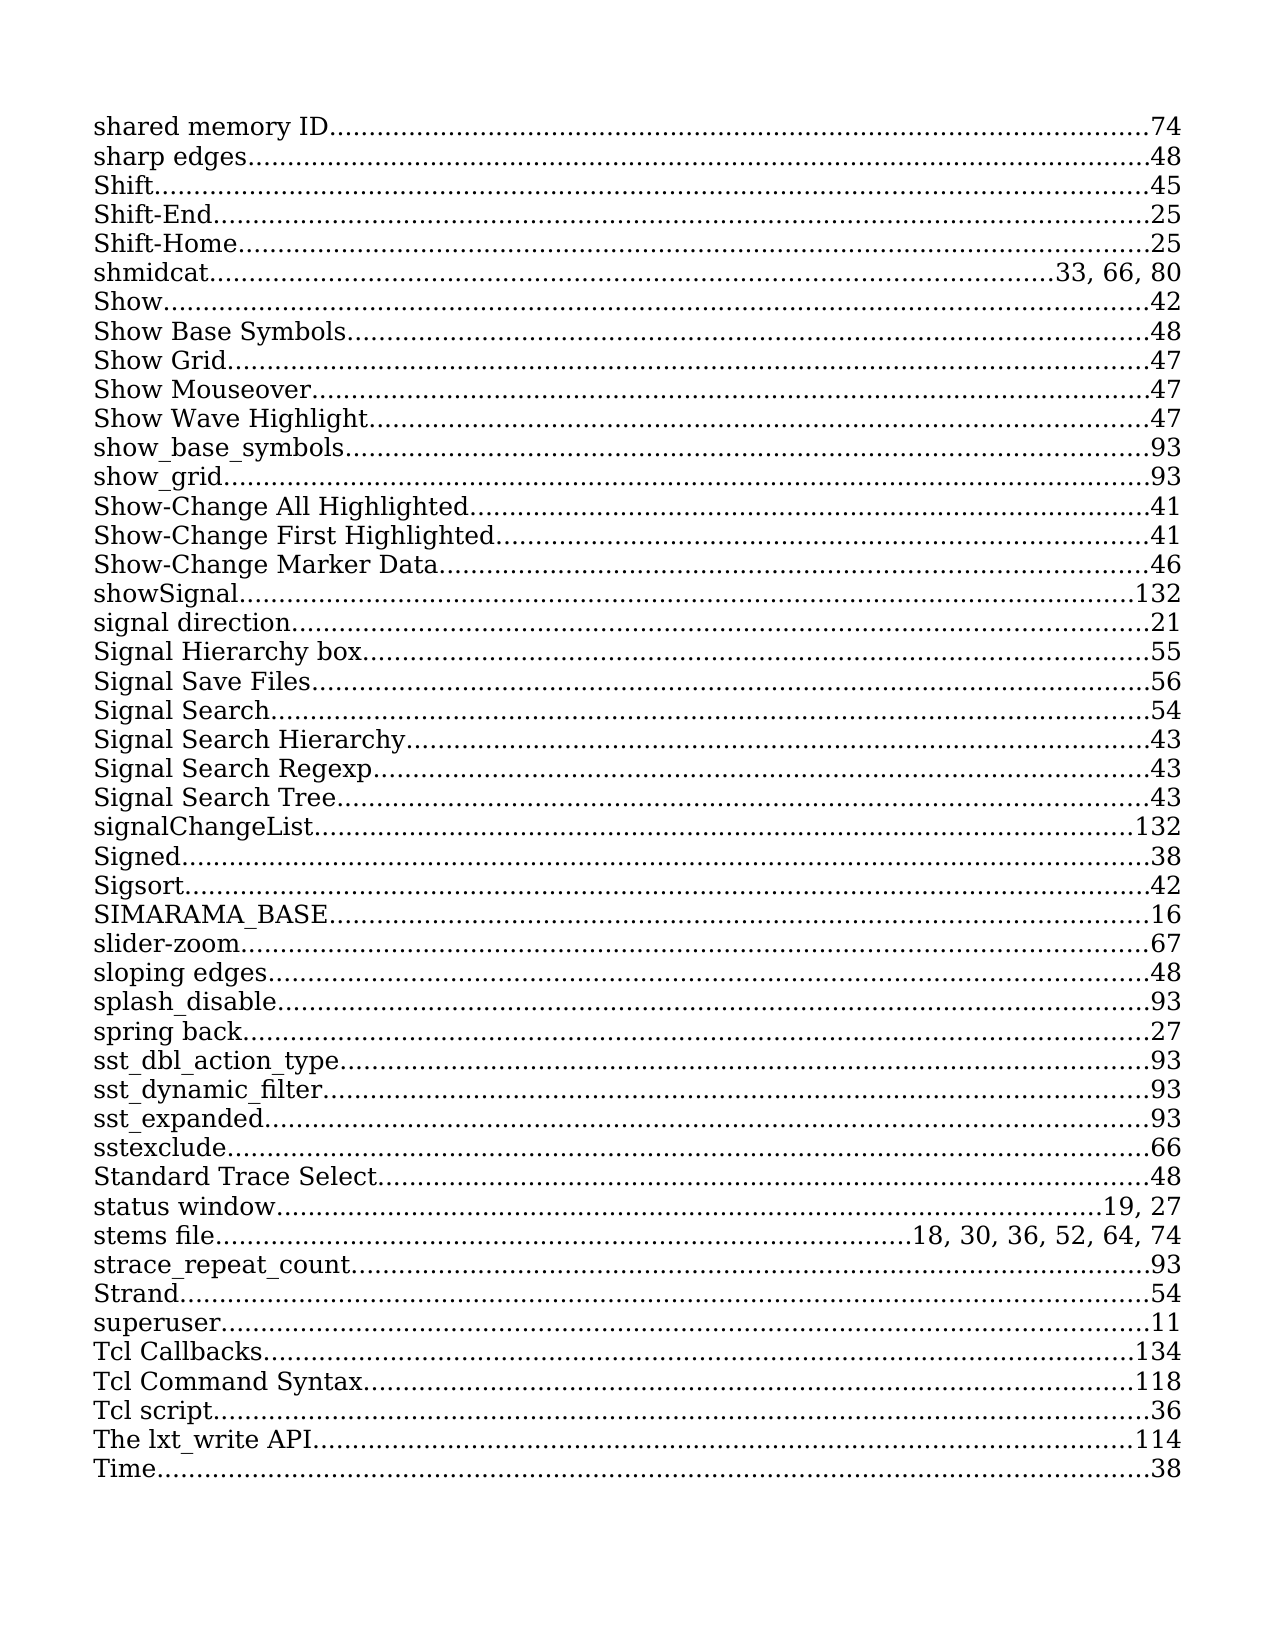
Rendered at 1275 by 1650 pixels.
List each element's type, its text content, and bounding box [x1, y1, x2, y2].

text show_base_symbols 93 [93, 433, 1182, 462]
text Tcl Command Syntax 118 [93, 1367, 1182, 1396]
text shmidcat 33, 66, 80 [93, 258, 1182, 287]
text sstexclude 66 [93, 1133, 1182, 1162]
text Signal Search Tree 43 [93, 783, 1182, 812]
text showSignal 132 [93, 579, 1182, 608]
text Strand 54 [93, 1279, 1182, 1308]
text shared memory ID 74 [93, 112, 1182, 142]
text sst_dynamic_filter 93 [93, 1075, 1182, 1104]
text Signal Hierarchy box 55 [93, 637, 1182, 667]
text spring back 27 [93, 1017, 1182, 1046]
text The lxt_write API 114 [93, 1425, 1182, 1454]
text stems file 18, 30, 36, 52, 64, 74 [93, 1221, 1182, 1250]
text signal direction 21 [93, 608, 1182, 637]
text Sigsort 42 [93, 871, 1182, 900]
text Show Wave Highlight 47 [93, 404, 1182, 433]
text Show Grid 47 [93, 346, 1182, 375]
text Signal Save Files 56 [93, 667, 1182, 696]
text splash_disable 93 [93, 987, 1182, 1017]
text sharp edges 48 [93, 142, 1182, 171]
text Shift 45 [93, 171, 1182, 200]
text Signed 38 [93, 842, 1182, 871]
text show_grid 93 [93, 462, 1182, 492]
text Signal Search 54 [93, 696, 1182, 725]
text SIMARAMA_BASE 16 [93, 900, 1182, 929]
text sloping edges 48 [93, 958, 1182, 987]
text Show-Change Marker Data 46 [93, 550, 1182, 579]
text signalChangeList 132 [93, 812, 1182, 842]
text sst_expanded 93 [93, 1104, 1182, 1133]
text slider-zoom 67 [93, 929, 1182, 958]
text Shift-Home 25 [93, 229, 1182, 258]
text status window 19, 27 [93, 1192, 1182, 1221]
text Tcl Callbacks 134 [93, 1337, 1182, 1367]
text Tcl script 36 [93, 1396, 1182, 1425]
text strace_repeat_count 93 [93, 1250, 1182, 1279]
text sst_dbl_action_type 93 [93, 1046, 1182, 1075]
text Signal Search Regexp 43 [93, 754, 1182, 783]
text Show Mouseover 47 [93, 375, 1182, 404]
text Signal Search Hierarchy 43 [93, 725, 1182, 754]
text Standard Trace Select 48 [93, 1162, 1182, 1192]
text Shift-End 25 [93, 200, 1182, 229]
text Show-Change All Highlighted 41 [93, 492, 1182, 521]
text superuser 11 [93, 1308, 1182, 1337]
text Time 38 [93, 1454, 1182, 1483]
text Show 42 [93, 287, 1182, 317]
text Show Base Symbols 48 [93, 317, 1182, 346]
text Show-Change First Highlighted 41 [93, 521, 1182, 550]
